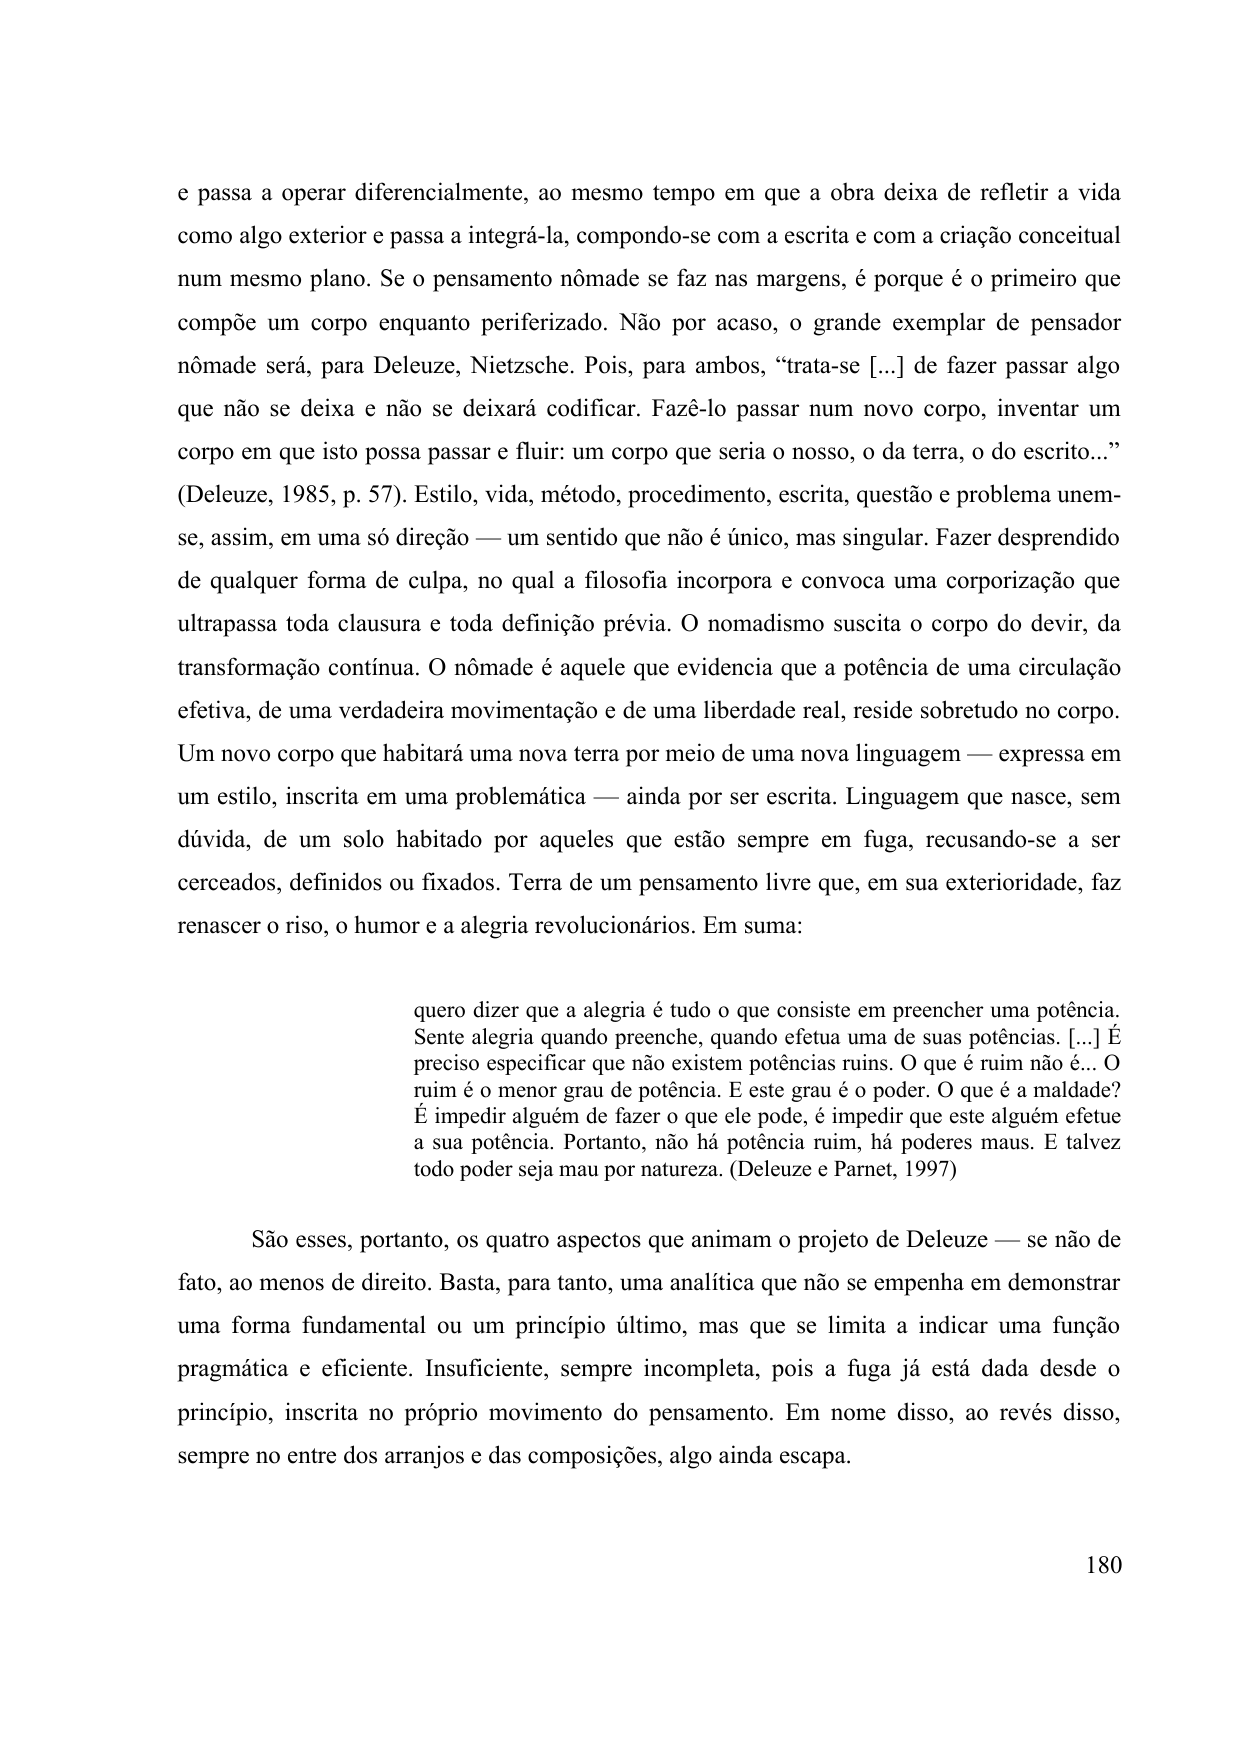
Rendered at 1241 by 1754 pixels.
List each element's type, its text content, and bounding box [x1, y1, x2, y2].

text quero dizer que a alegria é tudo o que consiste em preencher uma potência. Sente alegria quando preenche, quando efetua uma de suas potências. [...] É preciso especificar que não existem potências ruins. O que é ruim não é... O ruim é o menor grau de potência. E este grau é o poder. O que é a maldade? É impedir alguém de fazer o que ele pode, é impedir que este alguém efetue a sua potência. Portanto, não há potência ruim, há poderes maus. E talvez todo poder seja mau por natureza. (Deleuze e Parnet, 1997) [413, 997, 1122, 1181]
text São esses, portanto, os quatro aspectos que animam o projeto de Deleuze — se não de fato, ao menos de direito. Basta, para tanto, uma analítica que não se empenha em demonstrar uma forma fundamental ou um princípio último, mas que se limita a indicar uma função pragmática e eficiente. Insuficiente, sempre incompleta, pois a fuga já está dada desde o princípio, inscrita no próprio movimento do pensamento. Em nome disso, ao revés disso, sempre no entre dos arranjos e das composições, algo ainda escapa. [177, 1224, 1122, 1468]
text e passa a operar diferencialmente, ao mesmo tempo em que a obra deixa de refletir a vida como algo exterior e passa a integrá-la, compondo-se com a escrita e com a criação conceitual num mesmo plano. Se o pensamento nômade se faz nas margens, é porque é o primeiro que compõe um corpo enquanto periferizado. Não por acaso, o grande exemplar de pensador nômade será, para Deleuze, Nietzsche. Pois, para ambos, “trata-se [...] de fazer passar algo que não se deixa e não se deixará codificar. Fazê-lo passar num novo corpo, inventar um corpo em que isto possa passar e fluir: um corpo que seria o nosso, o da terra, o do escrito...” (Deleuze, 1985, p. 57). Estilo, vida, método, procedimento, escrita, questão e problema unem-se, assim, em uma só direção — um sentido que não é único, mas singular. Fazer desprendido de qualquer forma de culpa, no qual a filosofia incorpora e convoca uma corporização que ultrapassa toda clausura e toda definição prévia. O nomadismo suscita o corpo do devir, da transformação contínua. O nômade é aquele que evidencia que a potência de uma circulação efetiva, de uma verdadeira movimentação e de uma liberdade real, reside sobretudo no corpo. Um novo corpo que habitará uma nova terra por meio de uma nova linguagem — expressa em um estilo, inscrita em uma problemática — ainda por ser escrita. Linguagem que nasce, sem dúvida, de um solo habitado por aqueles que estão sempre em fuga, recusando-se a ser cerceados, definidos ou fixados. Terra de um pensamento livre que, em sua exterioridade, faz renascer o riso, o humor e a alegria revolucionários. Em suma: [177, 177, 1122, 939]
